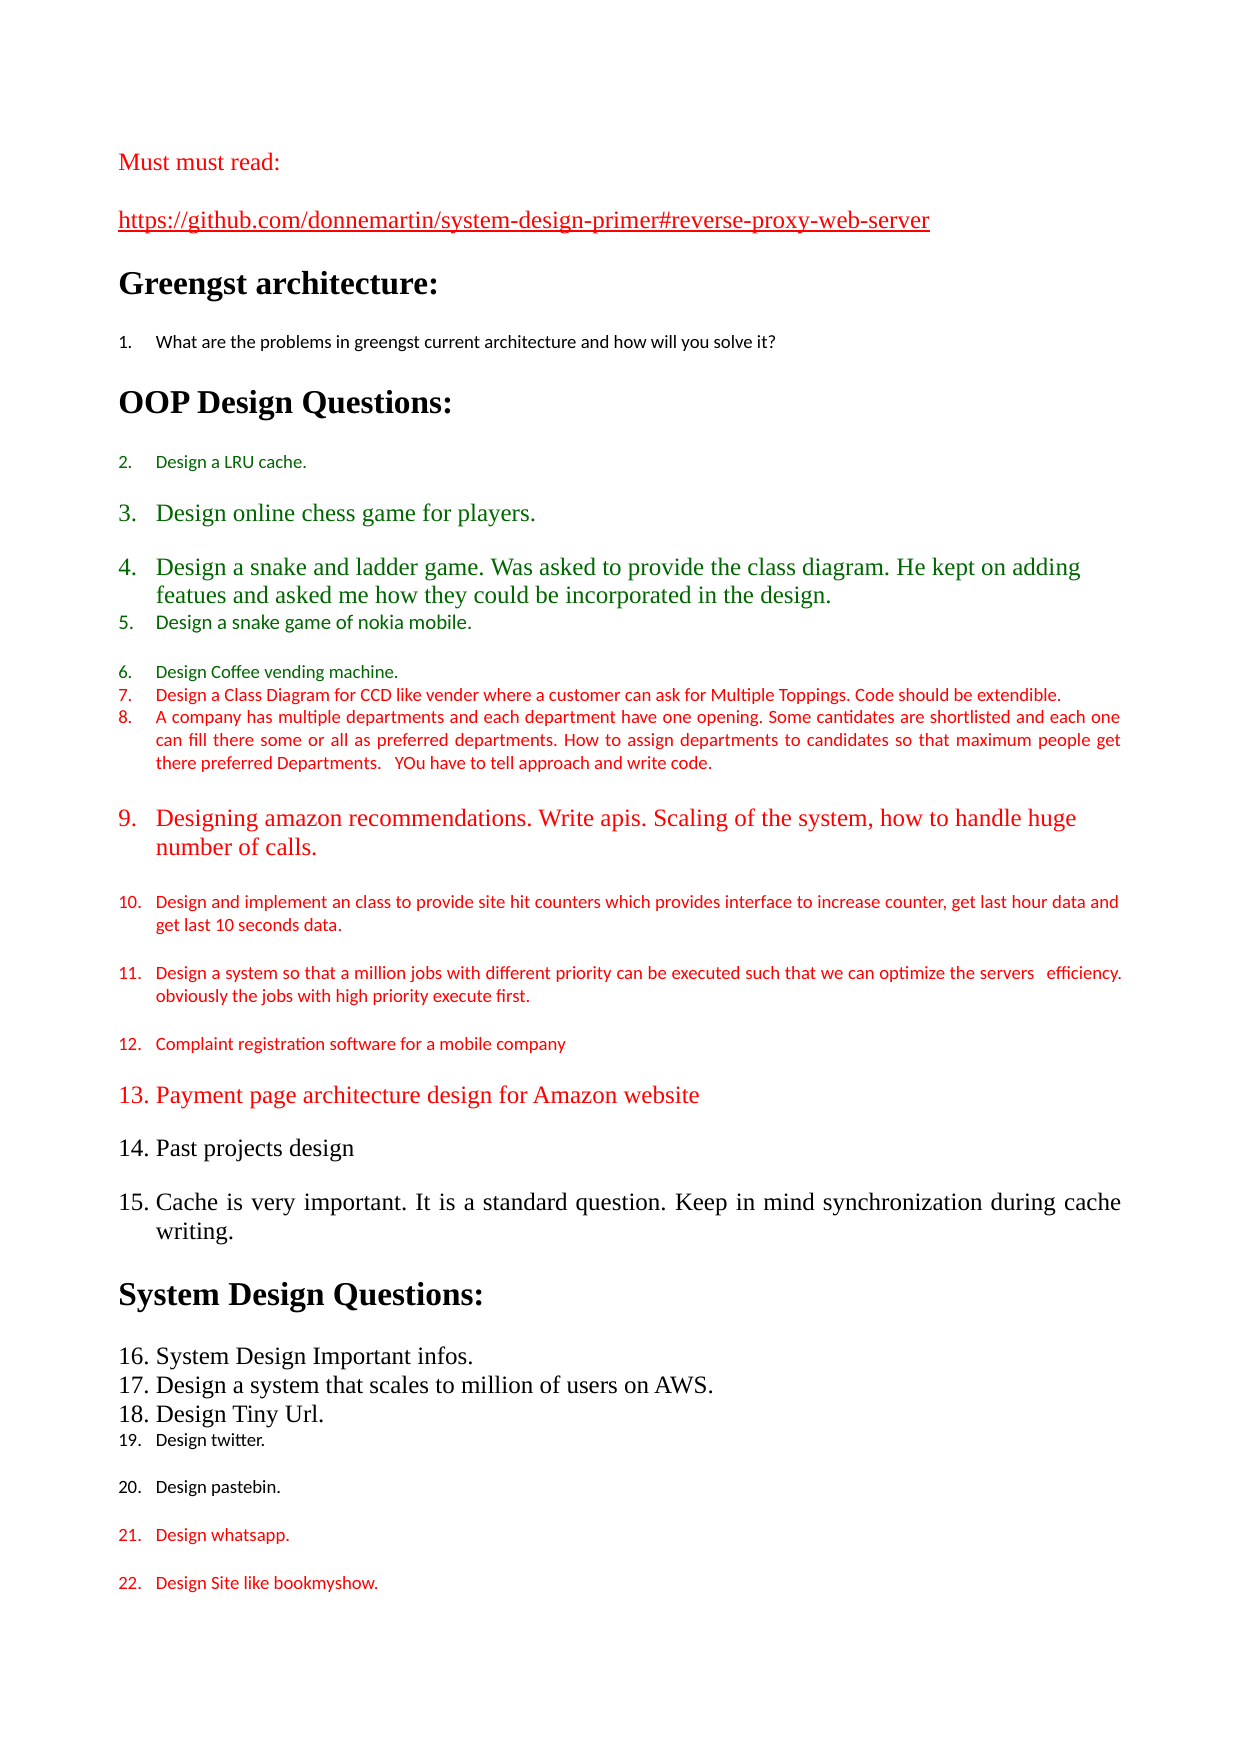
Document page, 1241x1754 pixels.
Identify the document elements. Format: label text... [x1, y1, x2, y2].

list Design online chess game for players. [118, 498, 1122, 527]
list Design a Class Diagram for CCD like vender where a customer can ask for Multiple Toppings. Code should be extendible. [118, 683, 1122, 706]
text OOP Design Questions: [118, 383, 1122, 421]
list Complaint registration software for a mobile company [118, 1032, 1122, 1055]
list A company has multiple departments and each department have one opening. Some cantidates are shortlisted and each one can fill there some or all as preferred departments. How to assign departments to candidates so that maximum people get there preferred Departments. YOu have to tell approach and write code. [118, 706, 1122, 774]
list Design twitter. [118, 1428, 1122, 1451]
list Design Coffee vending machine. [118, 660, 1122, 683]
list Design Site like bookmyshow. [118, 1571, 1122, 1594]
list Design a snake game of nokia mobile. [118, 609, 1122, 635]
list Design a snake and ladder game. Was asked to provide the class diagram. He kept on adding featues and asked me how they could be incorporated in the design. [118, 552, 1122, 609]
text System Design Questions: [118, 1274, 1122, 1312]
list Cache is very important. It is a standard question. Keep in mind synchronization during cache writing. [118, 1187, 1122, 1245]
list Payment page architecture design for Amazon website [118, 1080, 1122, 1108]
text https://github.com/donnemartin/system-design-primer#reverse-proxy-web-server [118, 205, 1122, 234]
list Design pastebin. [118, 1476, 1122, 1498]
list System Design Important infos. [118, 1341, 1122, 1370]
list Design a LRU cache. [118, 450, 1122, 473]
list Design and implement an class to provide site hit counters which provides interface to increase counter, get last hour data and get last 10 seconds data. [118, 890, 1122, 936]
list Designing amazon recommendations. Write apis. Scaling of the system, how to handle huge number of calls. [118, 803, 1122, 861]
text Must must read: [118, 147, 1122, 176]
list Design a system so that a million jobs with different priority can be executed such that we can optimize the servers efficiency. obviously the jobs with high priority execute first. [118, 961, 1122, 1007]
list Design Tiny Url. [118, 1399, 1122, 1428]
list Past projects design [118, 1133, 1122, 1162]
text Greengst architecture: [118, 263, 1122, 301]
list What are the problems in greengst current architecture and how will you solve it? [118, 331, 1122, 353]
list Design a system that scales to million of users on AWS. [118, 1370, 1122, 1399]
list Design whatsapp. [118, 1523, 1122, 1546]
